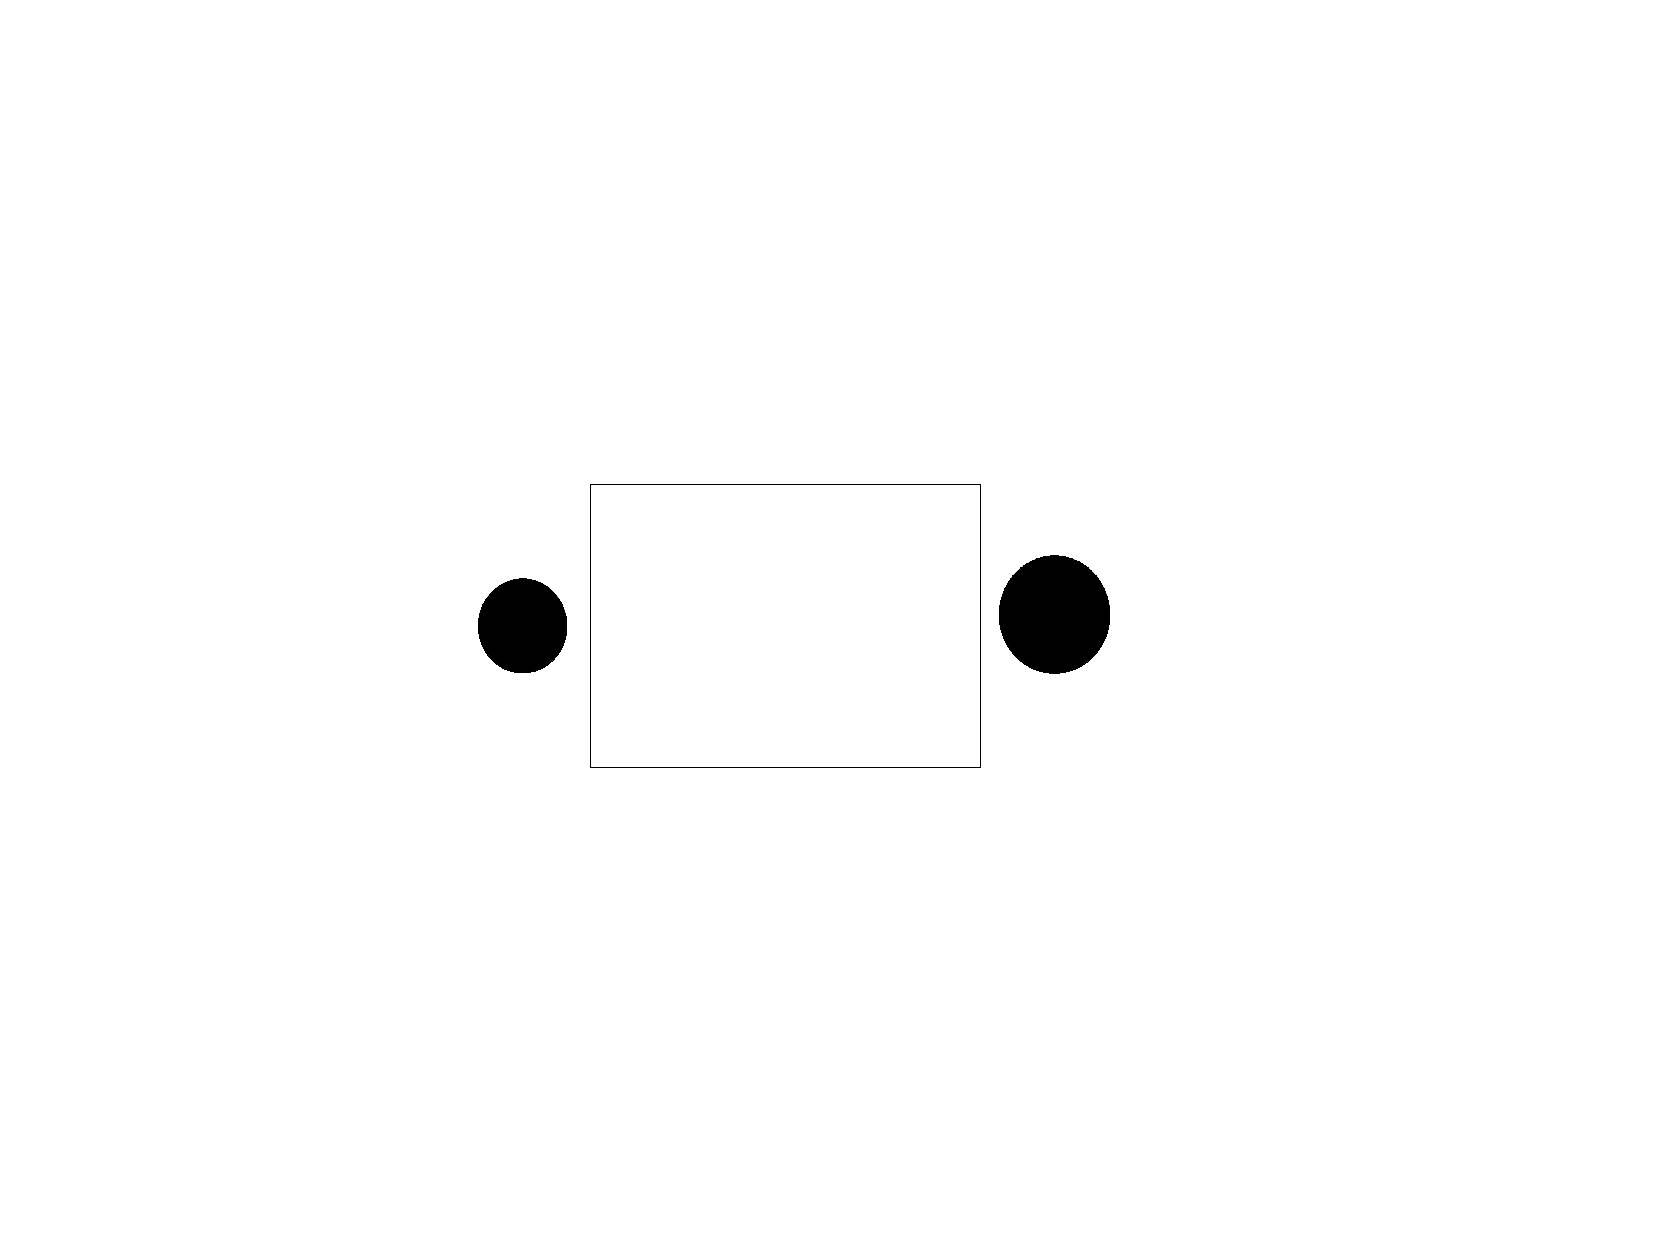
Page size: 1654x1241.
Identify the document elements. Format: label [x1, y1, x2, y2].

text_box [999, 555, 1110, 674]
text_box [478, 578, 567, 673]
text_box [590, 484, 981, 768]
